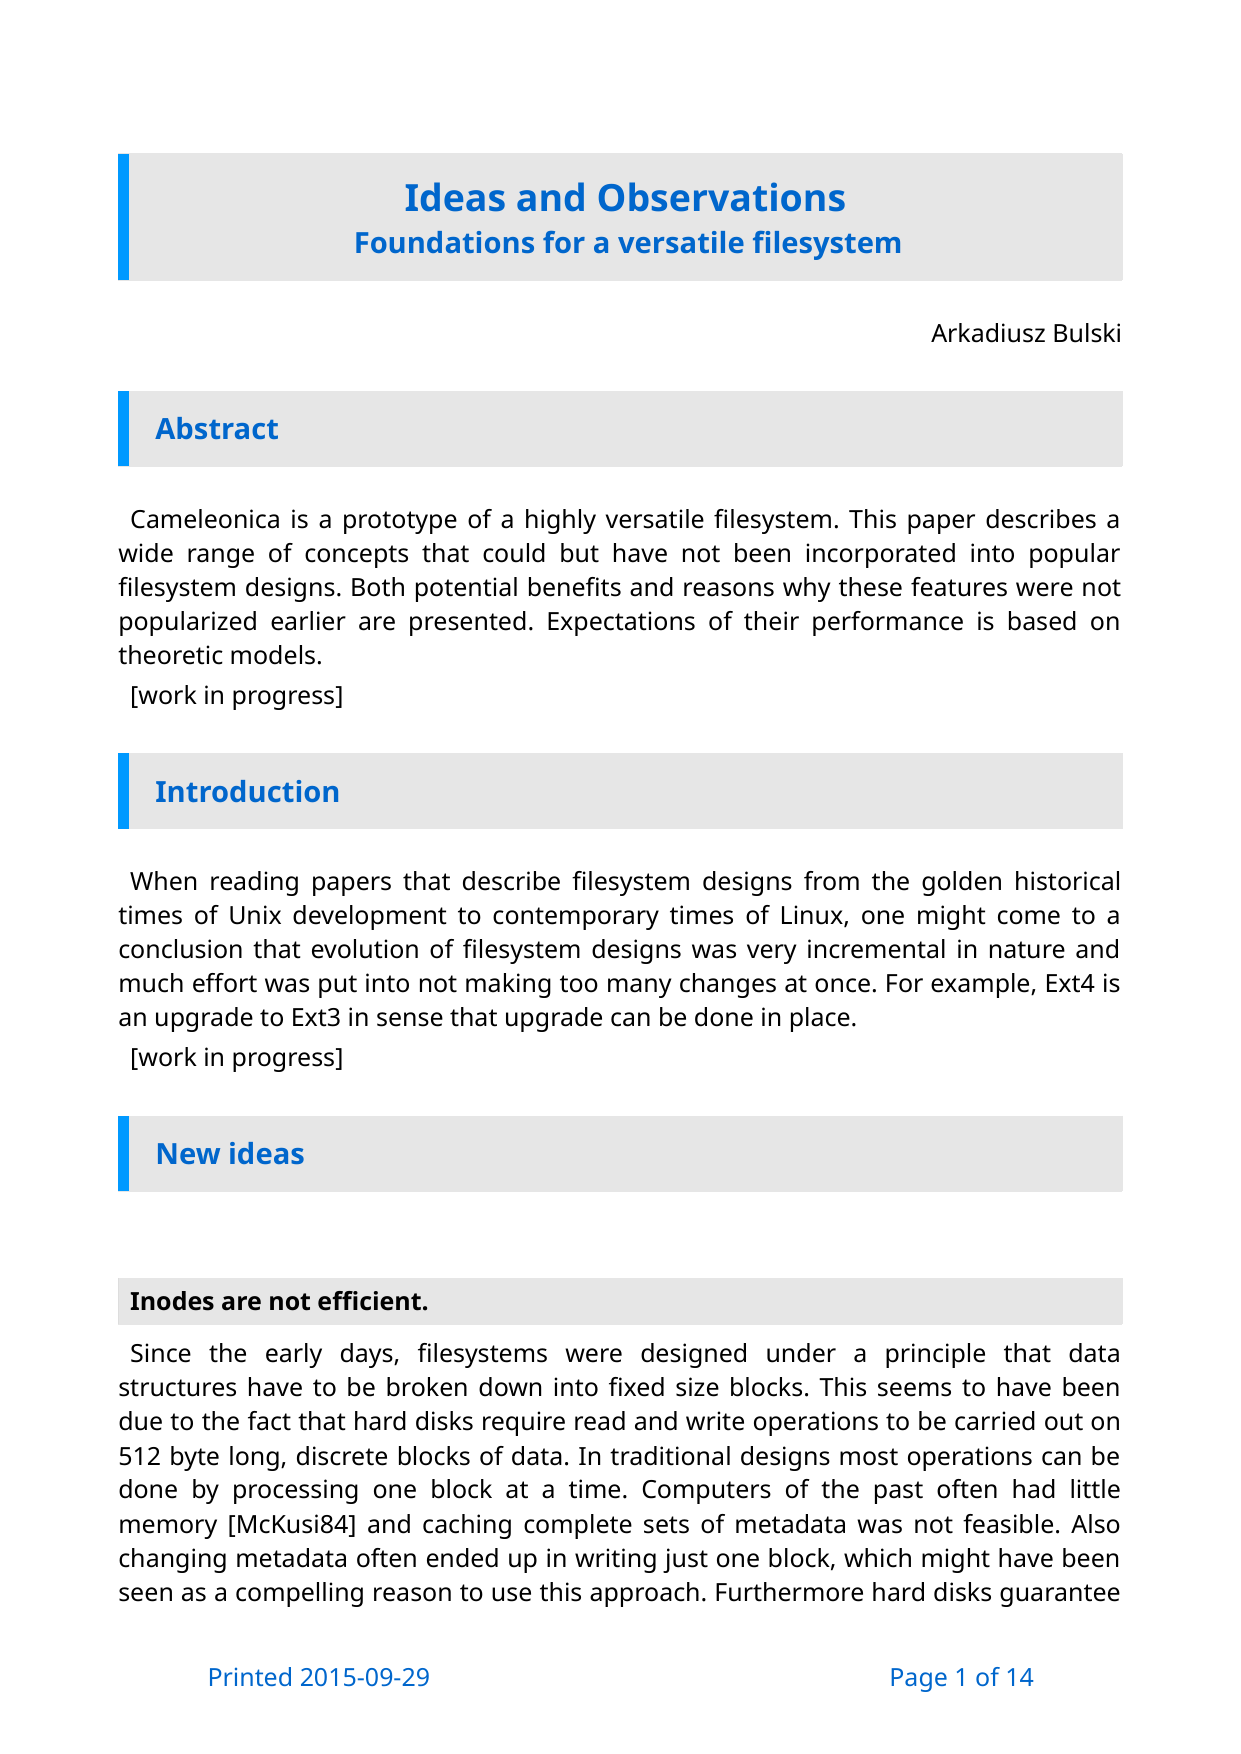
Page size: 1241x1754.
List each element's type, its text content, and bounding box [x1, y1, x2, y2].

text [work in progress] [118, 678, 1122, 712]
subtitle Introduction [129, 754, 1122, 828]
subtitle Inodes are not efficient. [119, 1279, 1122, 1324]
text Since the early days, filesystems were designed under a principle that data structures have to be broken down into fixed size blocks. This seems to have been due to the fact that hard disks require read and write operations to be carried out on 512 byte long, discrete blocks of data. In traditional designs most operations can be done by processing one block at a time. Computers of the past often had little memory [McKusi84] and caching complete sets of metadata was not feasible. Also changing metadata often ended up in writing just one block, which might have been seen as a compelling reason to use this approach. Furthermore hard disks guarantee [118, 1336, 1122, 1608]
text [work in progress] [118, 1040, 1122, 1074]
subtitle Abstract [129, 392, 1122, 466]
text Arkadiusz Bulski [118, 315, 1122, 349]
text Cameleonica is a prototype of a highly versatile filesystem. This paper describes a wide range of concepts that could but have not been incorporated into popular filesystem designs. Both potential benefits and reasons why these features were not popularized earlier are presented. Expectations of their performance is based on theoretic models. [118, 501, 1122, 672]
title Ideas and Observations Foundations for a versatile filesystem [129, 155, 1122, 280]
subtitle New ideas [129, 1117, 1122, 1191]
text When reading papers that describe filesystem designs from the golden historical times of Unix development to contemporary times of Linux, one might come to a conclusion that evolution of filesystem designs was very incremental in nature and much effort was put into not making too many changes at once. For example, Ext4 is an upgrade to Ext3 in sense that upgrade can be done in place. [118, 864, 1122, 1034]
